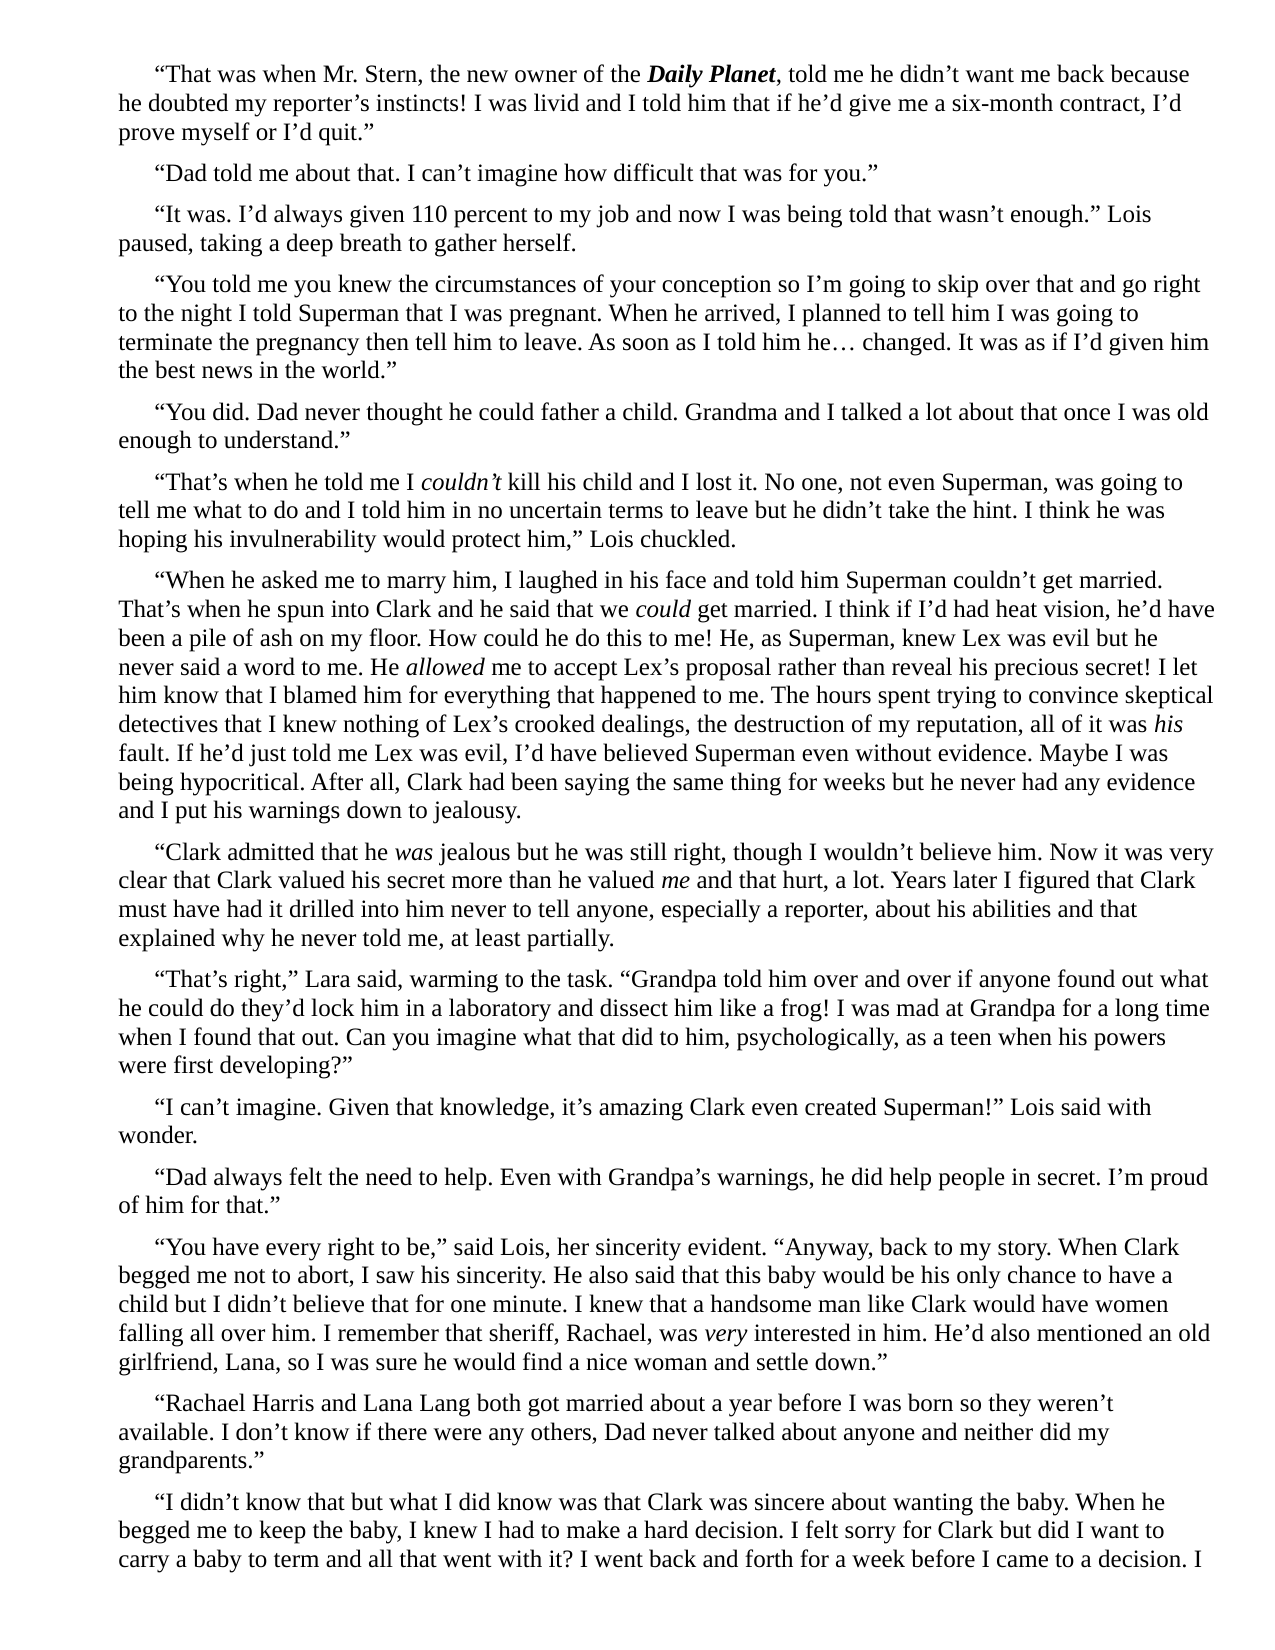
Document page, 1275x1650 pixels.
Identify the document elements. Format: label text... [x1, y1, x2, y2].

text “I didn’t know that but what I did know was that Clark was sincere about wanting the baby. When he begged me to keep the baby, I knew I had to make a hard decision. I felt sorry for Clark but did I want to carry a baby to term and all that went with it? I went back and forth for a week before I came to a decision. I [118, 1487, 1216, 1573]
text “That’s right,” Lara said, warming to the task. “Grandpa told him over and over if anyone found out what he could do they’d lock him in a laboratory and dissect him like a frog! I was mad at Grandpa for a long time when I found that out. Can you imagine what that did to him, psychologically, as a teen when his powers were first developing?” [118, 964, 1216, 1079]
text “Dad told me about that. I can’t imagine how difficult that was for you.” [118, 158, 1216, 187]
text “When he asked me to marry him, I laughed in his face and told him Superman couldn’t get married. That’s when he spun into Clark and he said that we could get married. I think if I’d had heat vision, he’d have been a pile of ash on my floor. How could he do this to me! He, as Superman, knew Lex was evil but he never said a word to me. He allowed me to accept Lex’s proposal rather than reveal his precious secret! I let him know that I blamed him for everything that happened to me. The hours spent trying to convince skeptical detectives that I knew nothing of Lex’s crooked dealings, the destruction of my reputation, all of it was his fault. If he’d just told me Lex was evil, I’d have believed Superman even without evidence. Maybe I was being hypocritical. After all, Clark had been saying the same thing for weeks but he never had any evidence and I put his warnings down to jealousy. [118, 565, 1216, 824]
text “Clark admitted that he was jealous but he was still right, though I wouldn’t believe him. Now it was very clear that Clark valued his secret more than he valued me and that hurt, a lot. Years later I figured that Clark must have had it drilled into him never to tell anyone, especially a reporter, about his abilities and that explained why he never told me, at least partially. [118, 837, 1216, 952]
text “You have every right to be,” said Lois, her sincerity evident. “Anyway, back to my story. When Clark begged me not to abort, I saw his sincerity. He also said that this baby would be his only chance to have a child but I didn’t believe that for one minute. I knew that a handsome man like Clark would have women falling all over him. I remember that sheriff, Rachael, was very interested in him. He’d also mentioned an old girlfriend, Lana, so I was sure he would find a nice woman and settle down.” [118, 1232, 1216, 1375]
text “That was when Mr. Stern, the new owner of the Daily Planet, told me he didn’t want me back because he doubted my reporter’s instincts! I was livid and I told him that if he’d give me a six-month contract, I’d prove myself or I’d quit.” [118, 59, 1216, 145]
text “You told me you knew the circumstances of your conception so I’m going to skip over that and go right to the night I told Superman that I was pregnant. When he arrived, I planned to tell him I was going to terminate the pregnancy then tell him to leave. As soon as I told him he… changed. It was as if I’d given him the best news in the world.” [118, 269, 1216, 384]
text “That’s when he told me I couldn’t kill his child and I lost it. No one, not even Superman, was going to tell me what to do and I told him in no uncertain terms to leave but he didn’t take the hint. I think he was hoping his invulnerability would protect him,” Lois chuckled. [118, 467, 1216, 553]
text “It was. I’d always given 110 percent to my job and now I was being told that wasn’t enough.” Lois paused, taking a deep breath to gather herself. [118, 199, 1216, 257]
text “Rachael Harris and Lana Lang both got married about a year before I was born so they weren’t available. I don’t know if there were any others, Dad never talked about anyone and neither did my grandparents.” [118, 1388, 1216, 1474]
text “Dad always felt the need to help. Even with Grandpa’s warnings, he did help people in secret. I’m proud of him for that.” [118, 1162, 1216, 1219]
text “I can’t imagine. Given that knowledge, it’s amazing Clark even created Superman!” Lois said with wonder. [118, 1092, 1216, 1149]
text “You did. Dad never thought he could father a child. Grandma and I talked a lot about that once I was old enough to understand.” [118, 397, 1216, 454]
